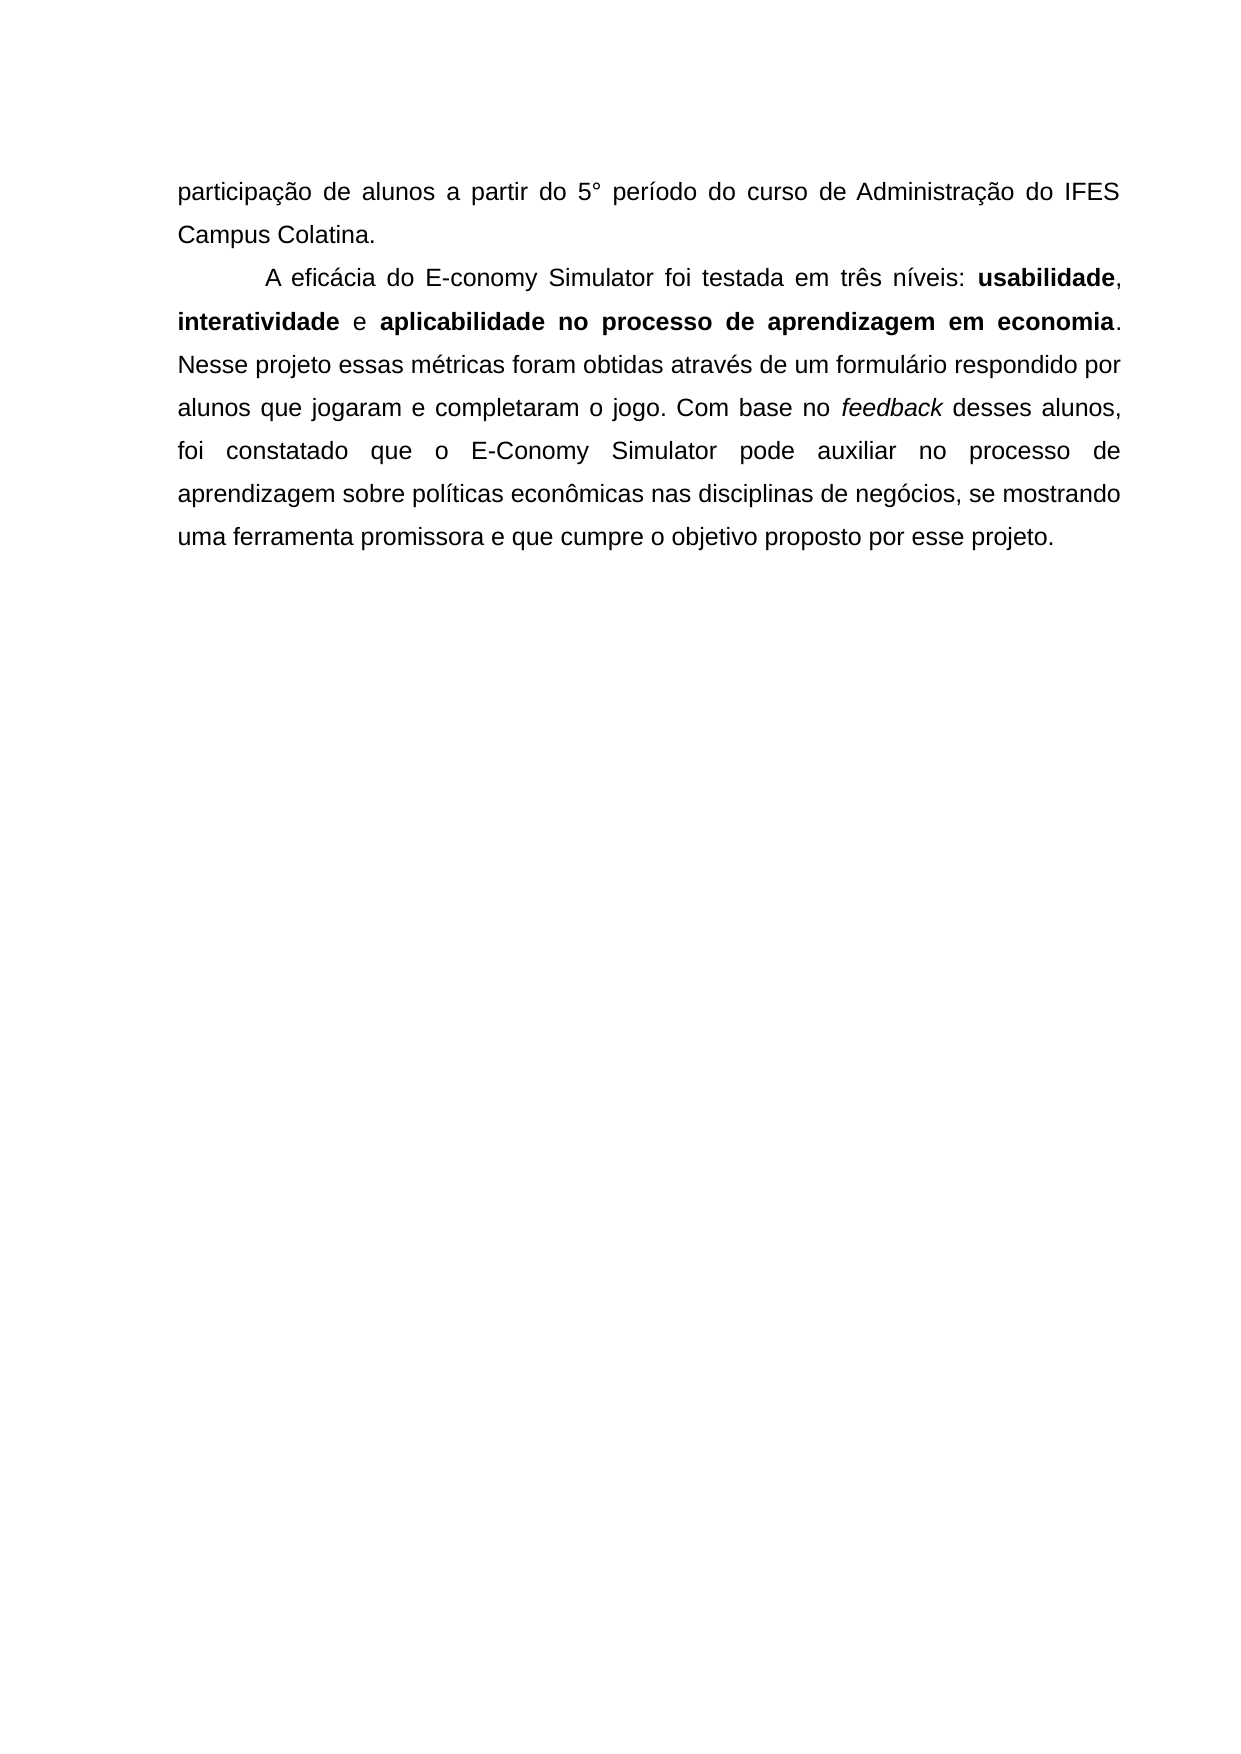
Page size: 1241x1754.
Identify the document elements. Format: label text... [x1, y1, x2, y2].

text participação de alunos a partir do 5° período do curso de Administração do IFES Campus Colatina. [177, 177, 1122, 249]
text A eficácia do E-conomy Simulator foi testada em três níveis: usabilidade, interatividade e aplicabilidade no processo de aprendizagem em economia. Nesse projeto essas métricas foram obtidas através de um formulário respondido por alunos que jogaram e completaram o jogo. Com base no feedback desses alunos, foi constatado que o E-Conomy Simulator pode auxiliar no processo de aprendizagem sobre políticas econômicas nas disciplinas de negócios, se mostrando uma ferramenta promissora e que cumpre o objetivo proposto por esse projeto. [177, 263, 1122, 551]
